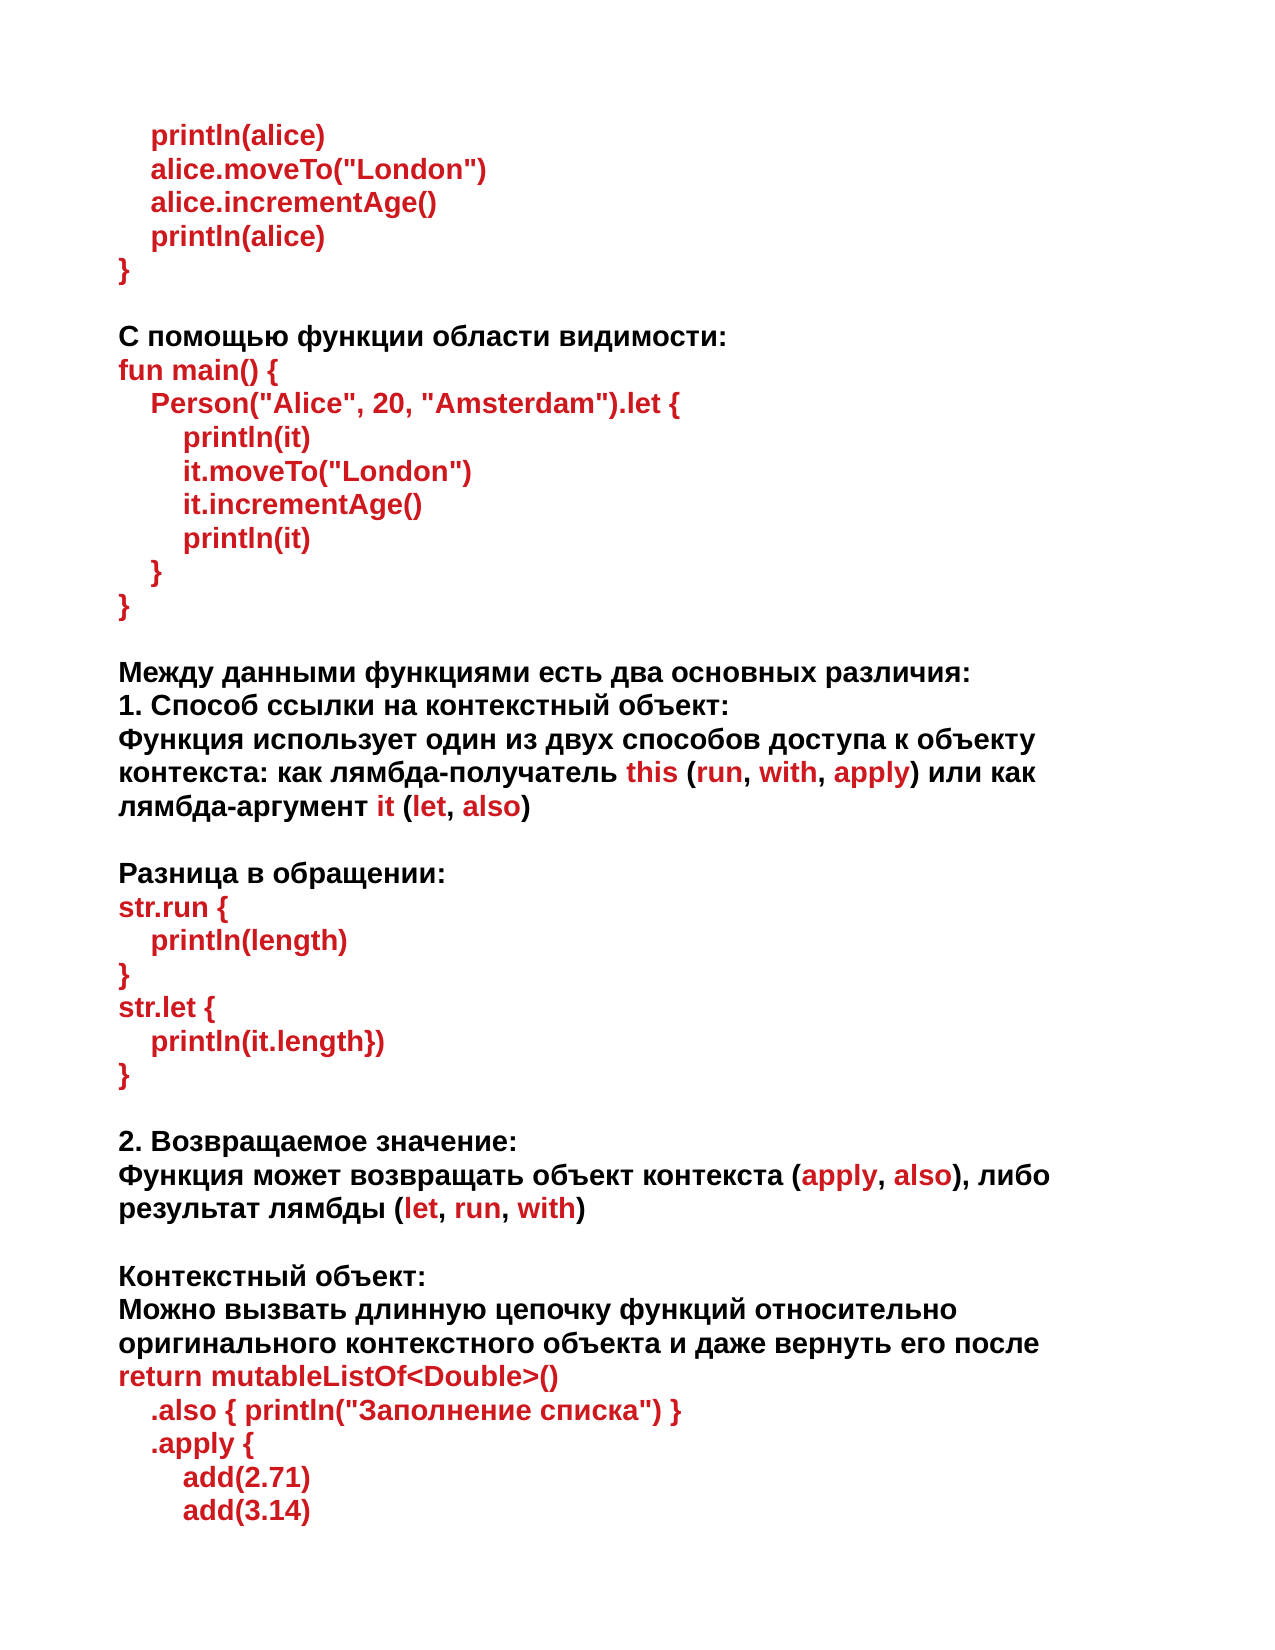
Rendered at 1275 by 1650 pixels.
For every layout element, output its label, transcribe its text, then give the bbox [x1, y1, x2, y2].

text add(3.14) [118, 1493, 1157, 1527]
text fun main() { [118, 353, 1157, 386]
text str.run { [118, 889, 1157, 923]
text } [118, 1057, 1157, 1091]
text println(length) [118, 923, 1157, 957]
text .apply { [118, 1426, 1157, 1460]
text println(alice) [118, 219, 1157, 252]
text } [118, 957, 1157, 990]
text 2. Возвращаемое значение: [118, 1124, 1157, 1158]
text Функция использует один из двух способов доступа к объекту контекста: как лямбда-получатель this (run, with, apply) или как лямбда-аргумент it (let, also) [118, 722, 1157, 822]
text println(it) [118, 521, 1157, 554]
text Person("Alice", 20, "Amsterdam").let { [118, 386, 1157, 420]
text Разница в обращении: [118, 856, 1157, 889]
text Контекстный объект: [118, 1258, 1157, 1292]
text .also { println("Заполнение списка") } [118, 1393, 1157, 1426]
text Функция может возвращать объект контекста (apply, also), либо результат лямбды (let, run, with) [118, 1158, 1157, 1225]
text } [118, 252, 1157, 286]
text 1. Способ ссылки на контекстный объект: [118, 688, 1157, 722]
text println(alice) [118, 118, 1157, 152]
text println(it.length}) [118, 1024, 1157, 1057]
text С помощью функции области видимости: [118, 319, 1157, 353]
text } [118, 588, 1157, 621]
text alice.moveTo("London") [118, 152, 1157, 185]
text add(2.71) [118, 1460, 1157, 1493]
text return mutableListOf<Double>() [118, 1359, 1157, 1393]
text str.let { [118, 990, 1157, 1024]
text } [118, 554, 1157, 588]
text it.incrementAge() [118, 487, 1157, 521]
text println(it) [118, 420, 1157, 453]
text it.moveTo("London") [118, 453, 1157, 487]
text alice.incrementAge() [118, 185, 1157, 219]
text Можно вызвать длинную цепочку функций относительно оригинального контекстного объекта и даже вернуть его после [118, 1292, 1157, 1359]
text Между данными функциями есть два основных различия: [118, 655, 1157, 688]
